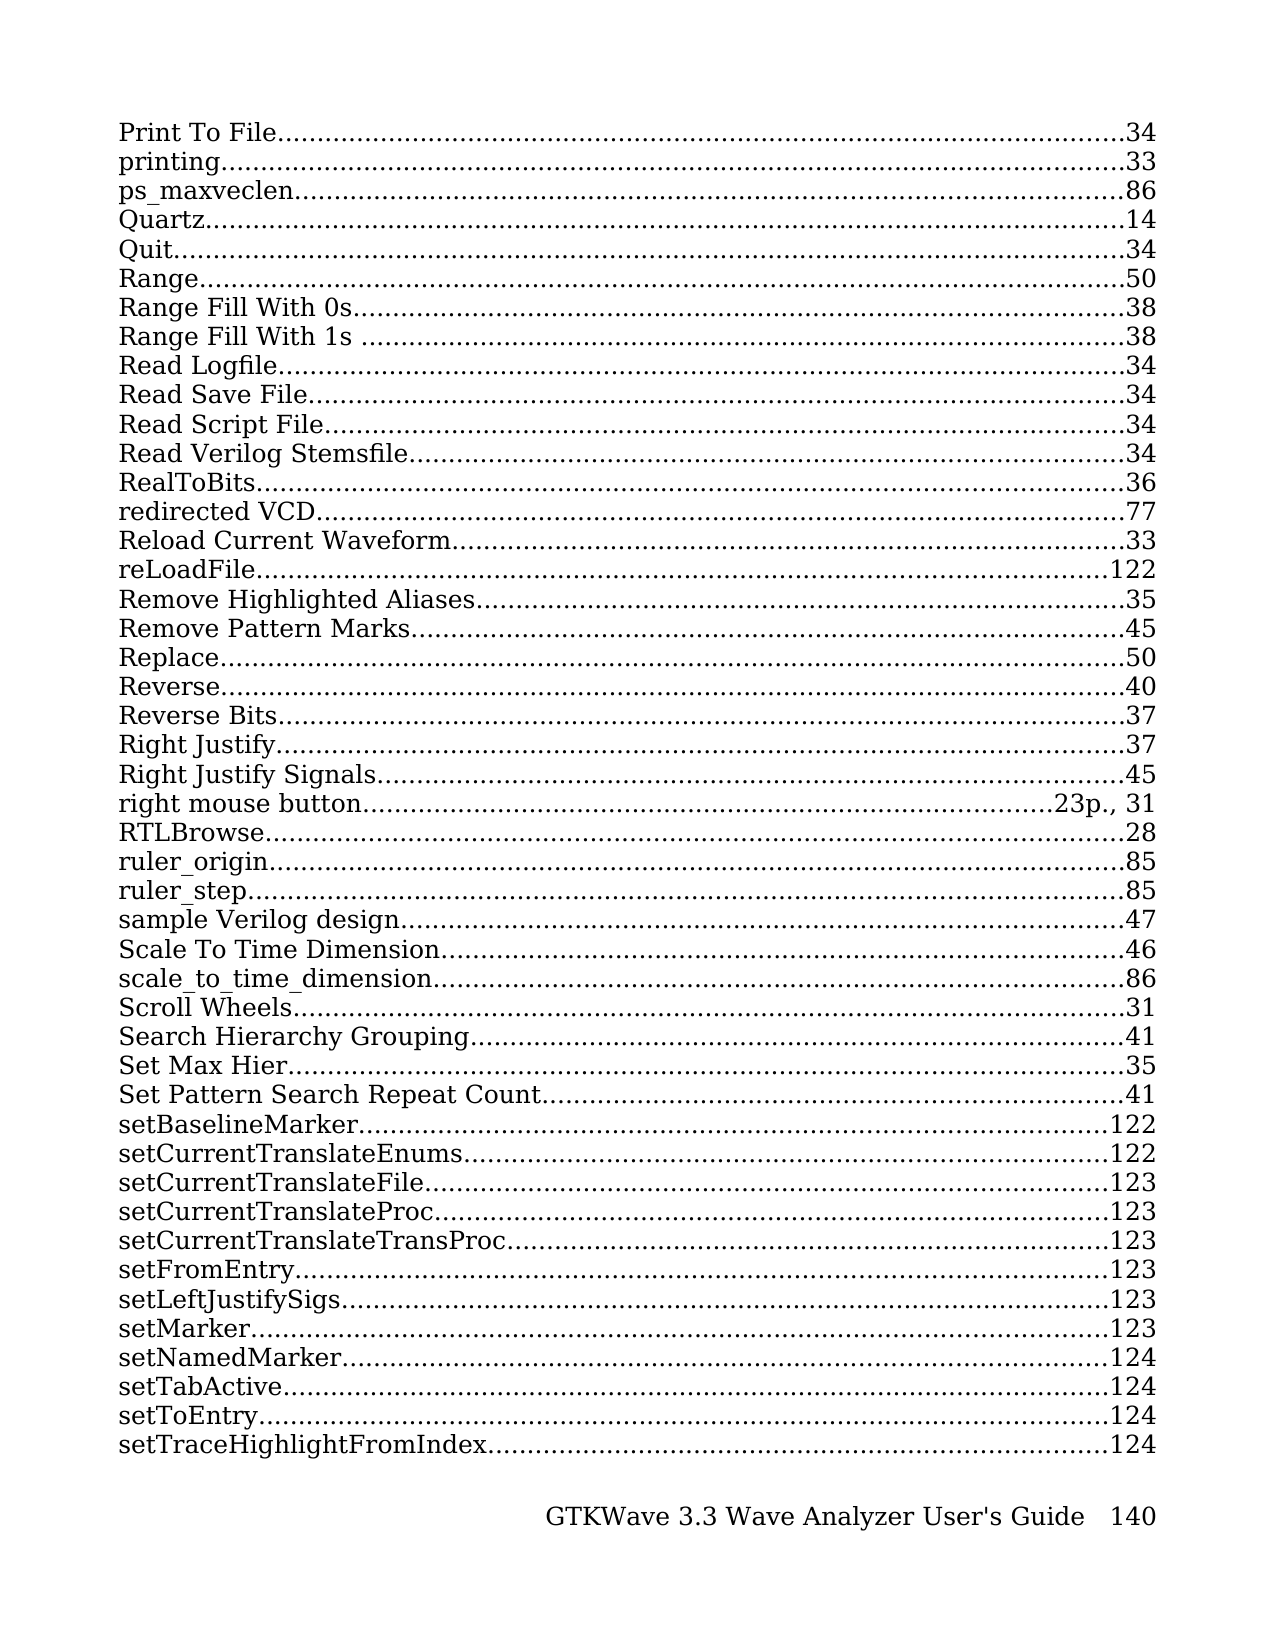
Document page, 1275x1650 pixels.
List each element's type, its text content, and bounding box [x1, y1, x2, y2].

text setMarker 123 [118, 1314, 1157, 1343]
text Right Justify Signals 45 [118, 760, 1157, 789]
text RealToBits 36 [118, 468, 1157, 497]
text Search Hierarchy Grouping 41 [118, 1022, 1157, 1051]
text Reverse Bits 37 [118, 701, 1157, 731]
text Print To File 34 [118, 118, 1157, 147]
text Read Script File 34 [118, 410, 1157, 439]
text Range 50 [118, 264, 1157, 293]
text setLeftJustifySigs 123 [118, 1285, 1157, 1314]
text Quartz 14 [118, 206, 1157, 235]
text setTraceHighlightFromIndex 124 [118, 1431, 1157, 1460]
text right mouse button 23p., 31 [118, 789, 1157, 818]
text Reverse 40 [118, 672, 1157, 701]
text Set Max Hier 35 [118, 1051, 1157, 1081]
text printing 33 [118, 147, 1157, 176]
text Scale To Time Dimension 46 [118, 935, 1157, 964]
text reLoadFile 122 [118, 556, 1157, 585]
text Remove Pattern Marks 45 [118, 614, 1157, 643]
text setCurrentTranslateTransProc 123 [118, 1226, 1157, 1256]
text setTabActive 124 [118, 1372, 1157, 1401]
text Read Verilog Stemsfile 34 [118, 439, 1157, 468]
text ruler_step 85 [118, 876, 1157, 906]
text Range Fill With 0s 38 [118, 293, 1157, 322]
text setNamedMarker 124 [118, 1343, 1157, 1372]
text Remove Highlighted Aliases 35 [118, 585, 1157, 614]
text setFromEntry 123 [118, 1256, 1157, 1285]
text Replace 50 [118, 643, 1157, 672]
text setBaselineMarker 122 [118, 1110, 1157, 1139]
text redirected VCD 77 [118, 497, 1157, 526]
text Quit 34 [118, 235, 1157, 264]
text setCurrentTranslateProc 123 [118, 1197, 1157, 1226]
text setToEntry 124 [118, 1401, 1157, 1431]
text setCurrentTranslateFile 123 [118, 1168, 1157, 1197]
text Read Logfile 34 [118, 351, 1157, 381]
text ps_maxveclen 86 [118, 176, 1157, 206]
text Set Pattern Search Repeat Count 41 [118, 1081, 1157, 1110]
text Right Justify 37 [118, 731, 1157, 760]
text sample Verilog design 47 [118, 906, 1157, 935]
text RTLBrowse 28 [118, 818, 1157, 847]
text scale_to_time_dimension 86 [118, 964, 1157, 993]
text Scroll Wheels 31 [118, 993, 1157, 1022]
text ruler_origin 85 [118, 847, 1157, 876]
text Reload Current Waveform 33 [118, 526, 1157, 556]
text Range Fill With 1s 38 [118, 322, 1157, 351]
text Read Save File 34 [118, 381, 1157, 410]
text setCurrentTranslateEnums 122 [118, 1139, 1157, 1168]
